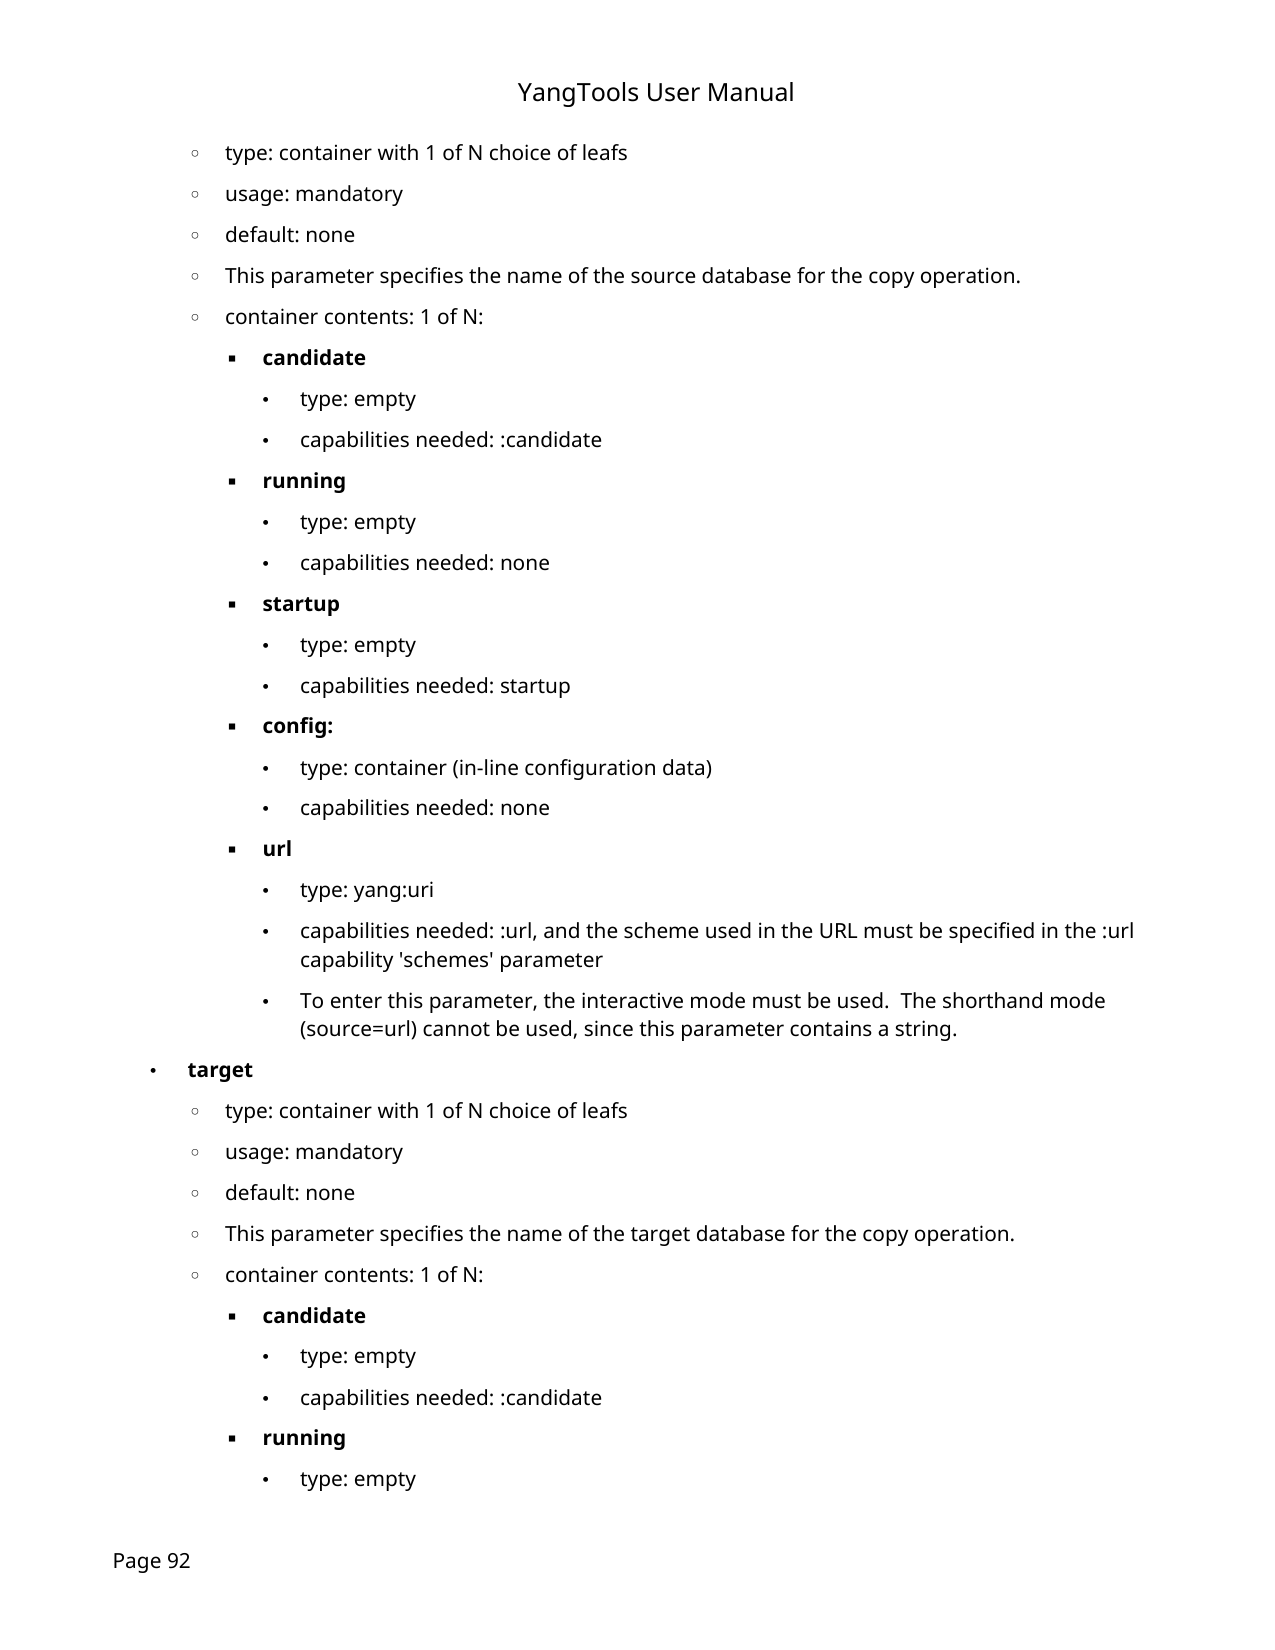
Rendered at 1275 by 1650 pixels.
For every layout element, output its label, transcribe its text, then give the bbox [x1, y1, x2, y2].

list capabilities needed: none [262, 548, 1200, 576]
list To enter this parameter, the interactive mode must be used. The shorthand mode (source=url) cannot be used, since this parameter contains a string. [262, 986, 1200, 1043]
list container contents: 1 of N: [187, 1260, 1200, 1288]
list type: empty [262, 630, 1200, 658]
list running [225, 466, 1200, 494]
list type: empty [262, 507, 1200, 535]
list capabilities needed: startup [262, 671, 1200, 699]
list This parameter specifies the name of the source database for the copy operation. [187, 261, 1200, 290]
list type: container with 1 of N choice of leafs [187, 1096, 1200, 1124]
list default: none [187, 1178, 1200, 1206]
list usage: mandatory [187, 179, 1200, 208]
list config: [225, 712, 1200, 740]
list capabilities needed: :url, and the scheme used in the URL must be specified in the :url capability 'schemes' parameter [262, 916, 1200, 973]
list candidate [225, 343, 1200, 372]
list container contents: 1 of N: [187, 302, 1200, 331]
list url [225, 834, 1200, 863]
list usage: mandatory [187, 1137, 1200, 1165]
list running [225, 1423, 1200, 1452]
list capabilities needed: none [262, 793, 1200, 822]
list capabilities needed: :candidate [262, 1383, 1200, 1411]
list type: empty [262, 1342, 1200, 1370]
list default: none [187, 220, 1200, 249]
list candidate [225, 1301, 1200, 1329]
list type: yang:uri [262, 875, 1200, 904]
list type: empty [262, 384, 1200, 413]
list target [150, 1055, 1200, 1083]
list startup [225, 589, 1200, 617]
list capabilities needed: :candidate [262, 425, 1200, 453]
list type: container with 1 of N choice of leafs [187, 138, 1200, 167]
list type: empty [262, 1464, 1200, 1493]
list type: container (in-line configuration data) [262, 753, 1200, 781]
list This parameter specifies the name of the target database for the copy operation. [187, 1219, 1200, 1247]
